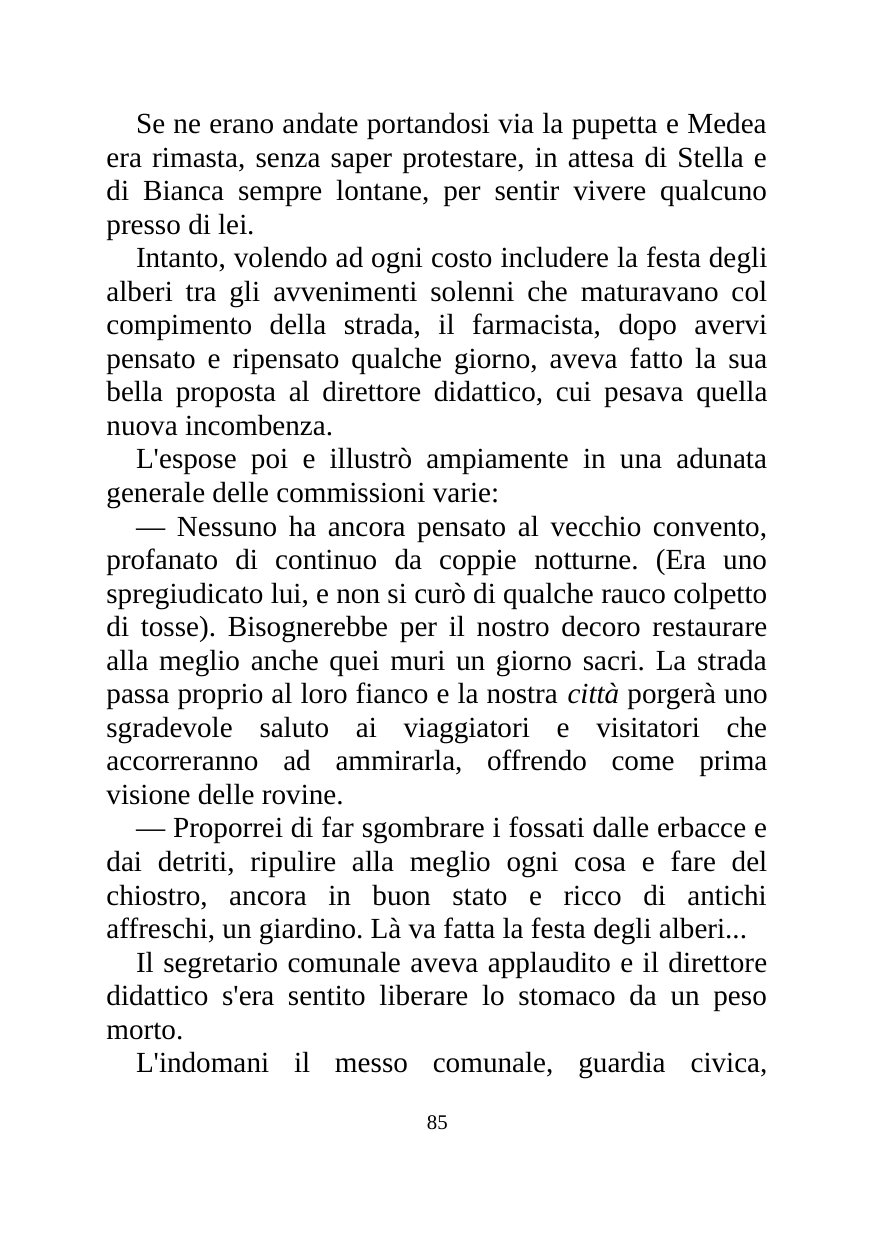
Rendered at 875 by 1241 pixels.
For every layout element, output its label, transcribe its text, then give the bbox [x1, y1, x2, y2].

text L'indomani il messo comunale, guardia civica, [106, 1045, 768, 1079]
text L'espose poi e illustrò ampiamente in una adunata generale delle commissioni varie: [106, 442, 768, 509]
text — Nessuno ha ancora pensato al vecchio convento, profanato di continuo da coppie notturne. (Era uno spregiudicato lui, e non si curò di qualche rauco colpetto di tosse). Bisognerebbe per il nostro decoro restaurare alla meglio anche quei muri un giorno sacri. La strada passa proprio al loro fianco e la nostra città porgerà uno sgradevole saluto ai viaggiatori e visitatori che accorreranno ad ammirarla, offrendo come prima visione delle rovine. [106, 509, 768, 811]
text Se ne erano andate portandosi via la pupetta e Medea era rimasta, senza saper protestare, in attesa di Stella e di Bianca sempre lontane, per sentir vivere qualcuno presso di lei. [106, 106, 768, 240]
text Intanto, volendo ad ogni costo includere la festa degli alberi tra gli avvenimenti solenni che maturavano col compimento della strada, il farmacista, dopo avervi pensato e ripensato qualche giorno, aveva fatto la sua bella proposta al direttore didattico, cui pesava quella nuova incombenza. [106, 240, 768, 442]
text — Proporrei di far sgombrare i fossati dalle erbacce e dai detriti, ripulire alla meglio ogni cosa e fare del chiostro, ancora in buon stato e ricco di antichi affreschi, un giardino. Là va fatta la festa degli alberi... [106, 811, 768, 945]
text Il segretario comunale aveva applaudito e il direttore didattico s'era sentito liberare lo stomaco da un peso morto. [106, 945, 768, 1045]
